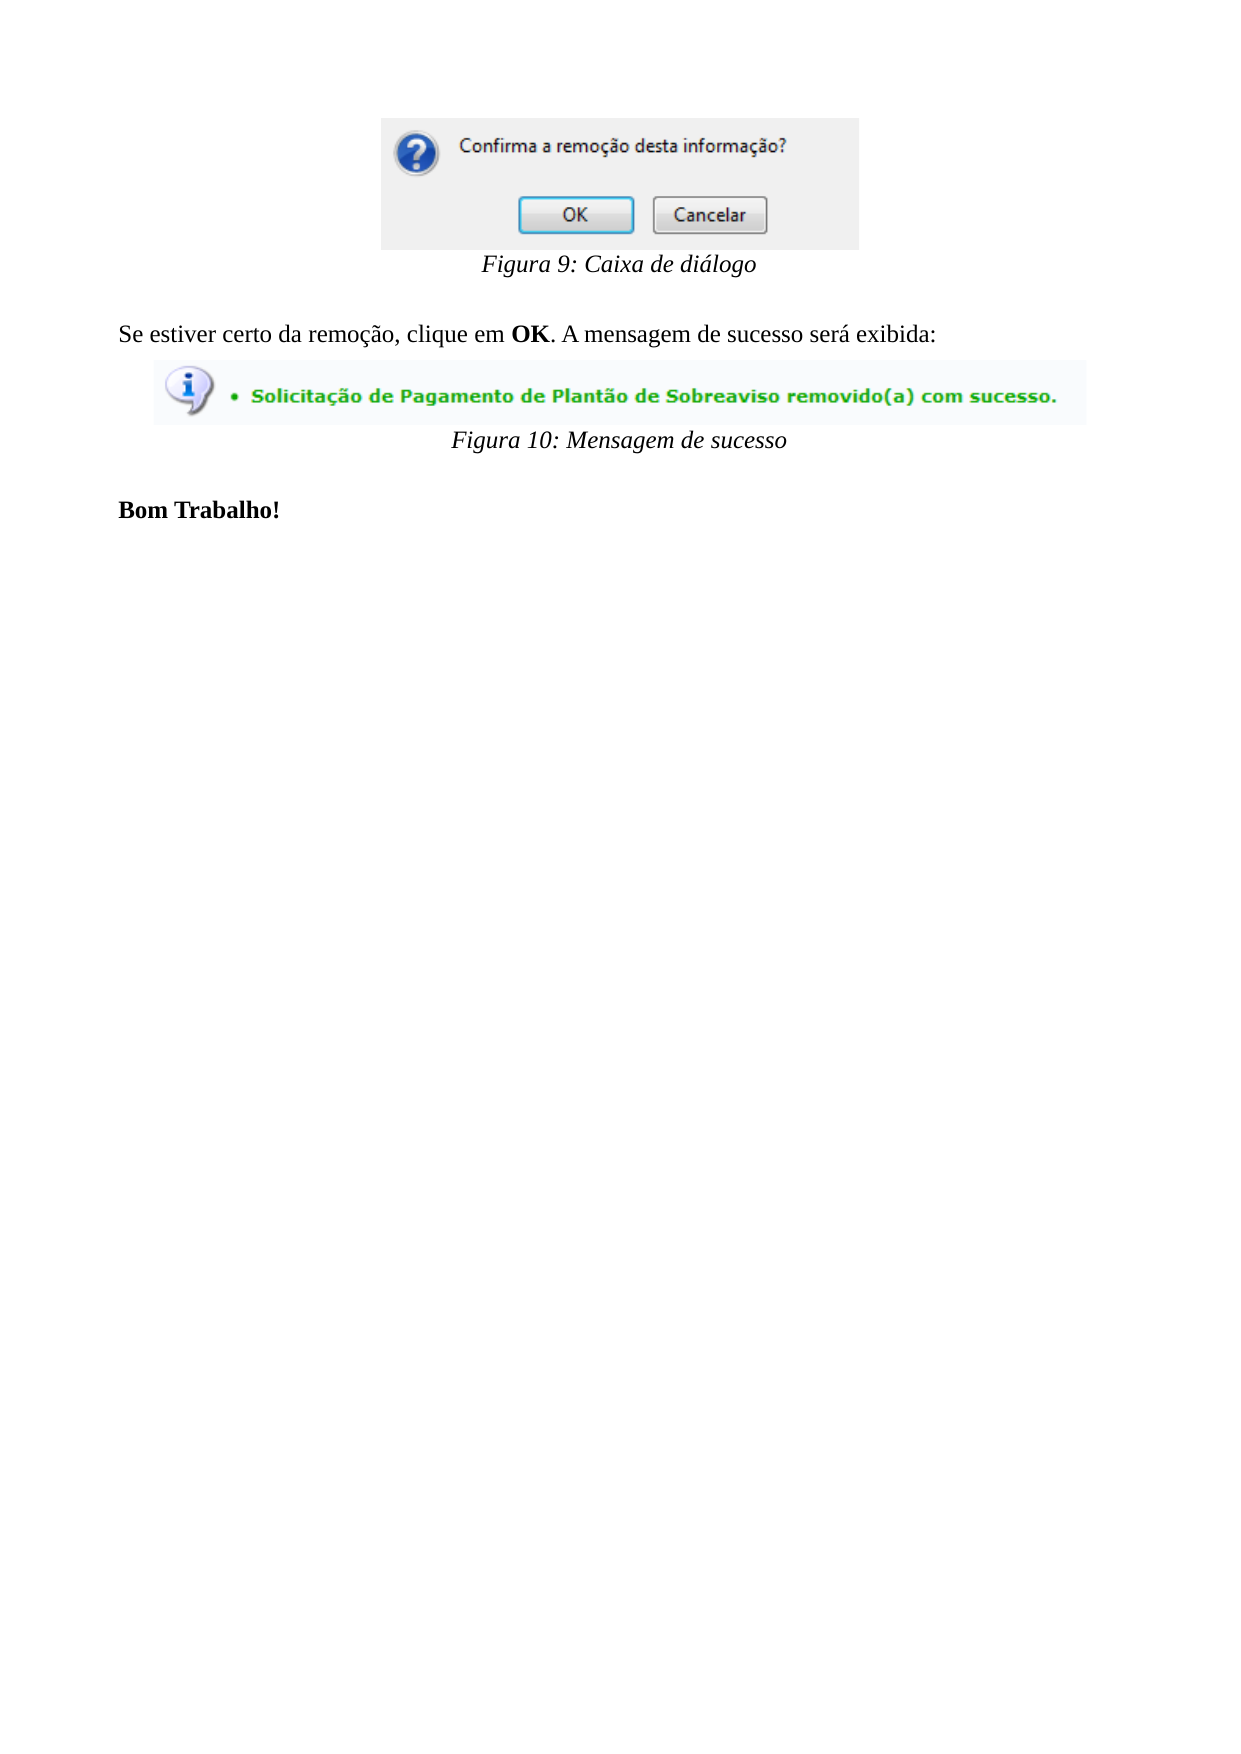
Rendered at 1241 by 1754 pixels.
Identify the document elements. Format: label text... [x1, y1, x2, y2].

text Bom Trabalho! [118, 495, 1122, 523]
picture [381, 118, 860, 250]
text Figura 9: Caixa de diálogo [381, 250, 859, 278]
picture [153, 360, 1087, 425]
text Se estiver certo da remoção, clique em OK. A mensagem de sucesso será exibida: [118, 319, 1122, 348]
text Figura 10: Mensagem de sucesso [154, 425, 1087, 453]
